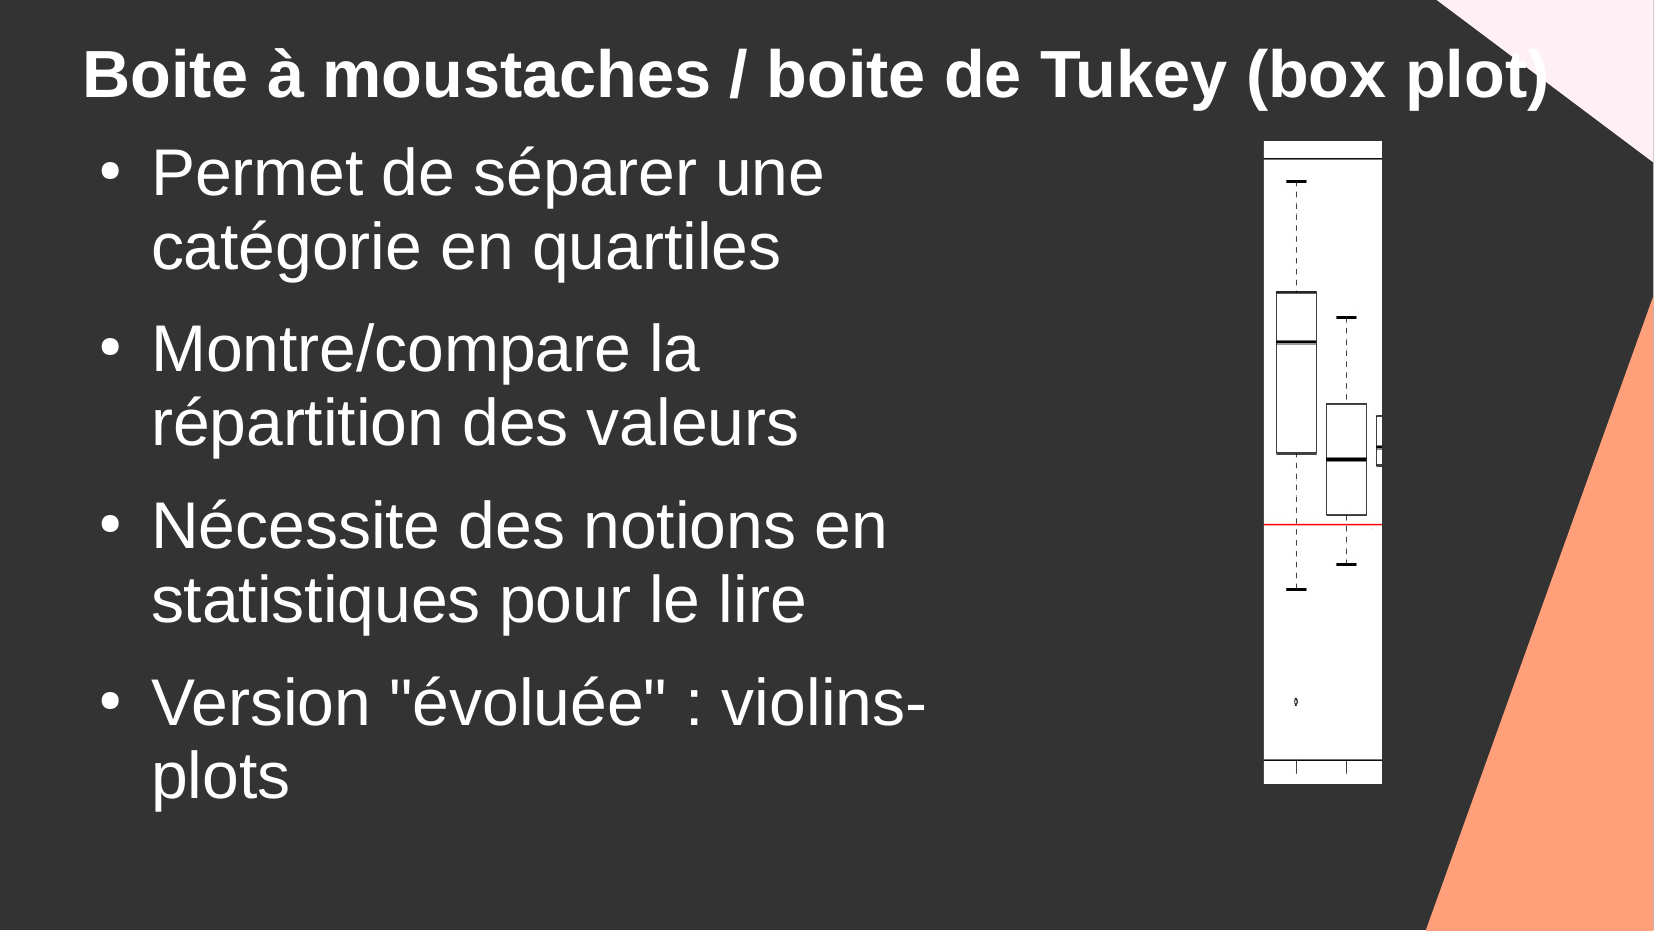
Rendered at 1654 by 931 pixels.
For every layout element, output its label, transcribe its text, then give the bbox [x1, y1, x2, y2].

list Permet de séparer une catégorie en quartiles Montre/compare la répartition des valeurs Nécessite des notions en statistiques pour le lire Version "évoluée" : violins-plots [80, 135, 957, 815]
text_box [1436, 0, 1654, 163]
title Boite à moustaches / boite de Tukey (box plot) [82, 37, 1571, 115]
text_box [1425, 294, 1654, 931]
picture [1263, 141, 1382, 784]
